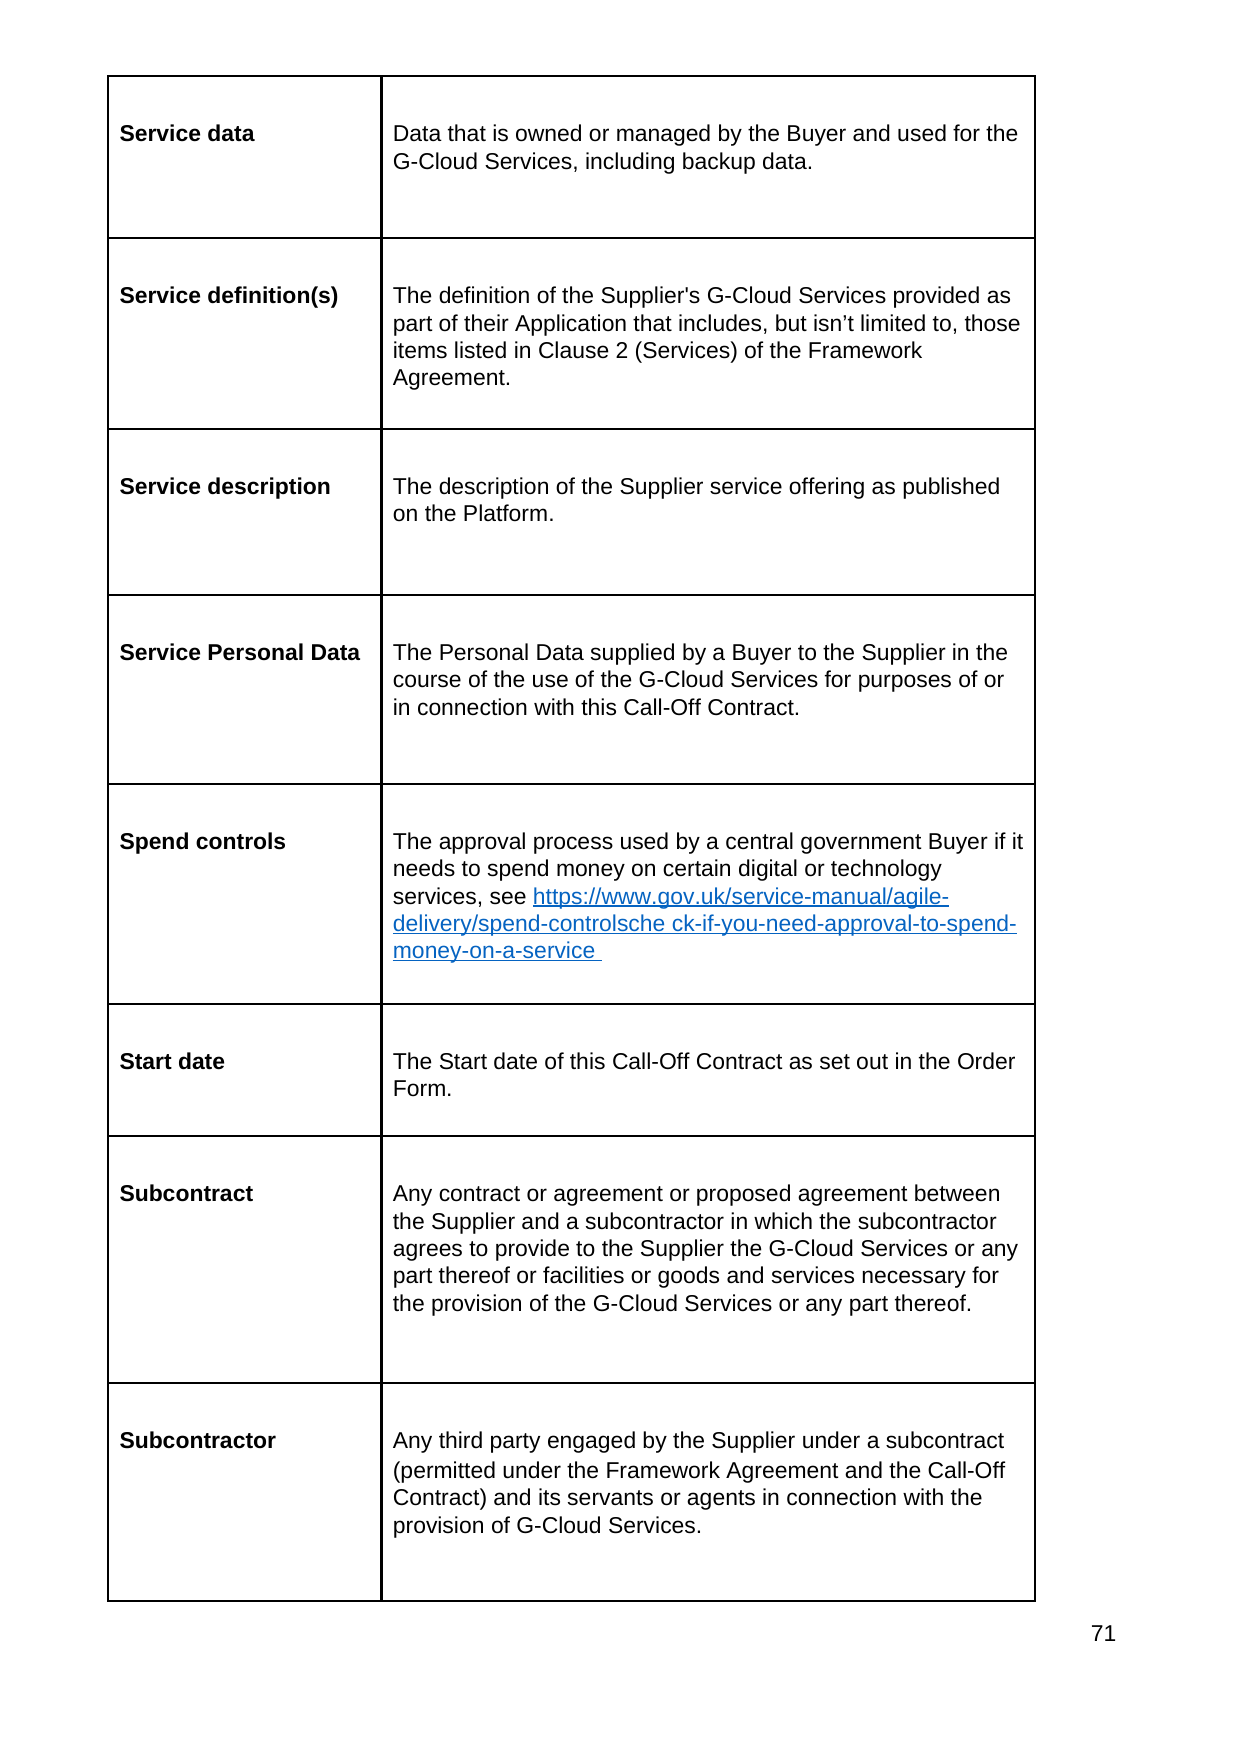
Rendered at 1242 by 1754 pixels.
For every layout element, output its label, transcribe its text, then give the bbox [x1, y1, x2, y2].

table_cell Spend controls [109, 785, 380, 1002]
table_cell The approval process used by a central government Buyer if it needs to spend money on certain digital or technology services, see https://www.gov.uk/service-manual/agile-delivery/spend-controlsche ck-if-you-need-approval-to-spend-money-on-a-service [383, 785, 1034, 1002]
table_cell Any third party engaged by the Supplier under a subcontract (permitted under the Framework Agreement and the Call-Off Contract) and its servants or agents in connection with the provision of G-Cloud Services. [383, 1384, 1034, 1600]
table_cell The Personal Data supplied by a Buyer to the Supplier in the course of the use of the G-Cloud Services for purposes of or in connection with this Call-Off Contract. [383, 596, 1034, 782]
table_cell The description of the Supplier service offering as published on the Platform. [383, 430, 1034, 594]
table_cell Service Personal Data [109, 596, 380, 782]
table_cell Service description [109, 430, 380, 594]
table_cell Start date [109, 1005, 380, 1135]
table_cell Subcontractor [109, 1384, 380, 1600]
table_cell Data that is owned or managed by the Buyer and used for the G-Cloud Services, including backup data. [383, 77, 1034, 237]
table_cell Service data [109, 77, 380, 237]
table_cell The Start date of this Call-Off Contract as set out in the Order Form. [383, 1005, 1034, 1135]
table_cell Any contract or agreement or proposed agreement between the Supplier and a subcontractor in which the subcontractor agrees to provide to the Supplier the G-Cloud Services or any part thereof or facilities or goods and services necessary for the provision of the G-Cloud Services or any part thereof. [383, 1137, 1034, 1382]
table_cell Service definition(s) [109, 239, 380, 428]
table_cell The definition of the Supplier's G-Cloud Services provided as part of their Application that includes, but isn’t limited to, those items listed in Clause 2 (Services) of the Framework Agreement. [383, 239, 1034, 428]
table_cell Subcontract [109, 1137, 380, 1382]
